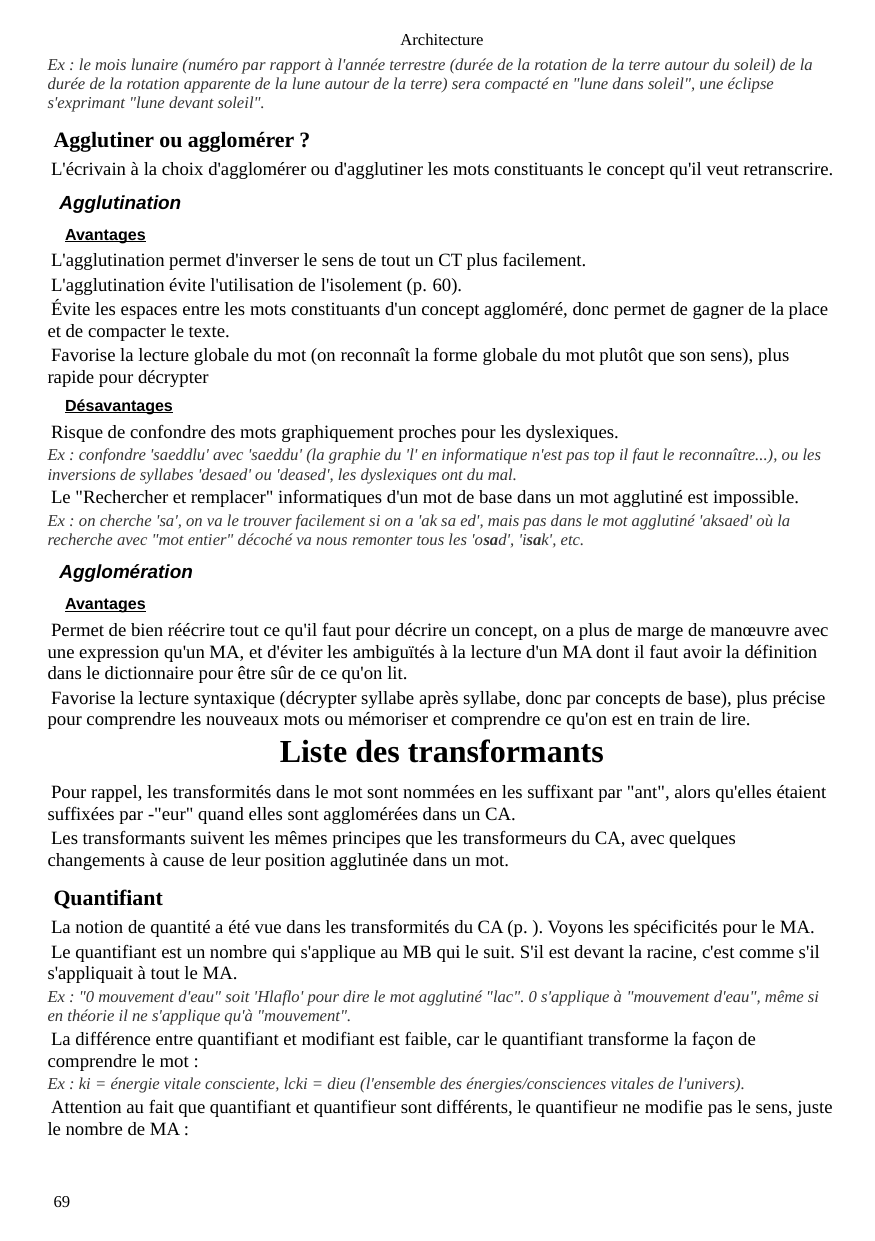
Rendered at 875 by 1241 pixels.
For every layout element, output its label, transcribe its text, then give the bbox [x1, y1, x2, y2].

subtitle Agglutiner ou agglomérer ? [53, 127, 836, 152]
subtitle Avantages [65, 225, 836, 243]
text Ex : ki = énergie vitale consciente, lcki = dieu (l'ensemble des énergies/consciences vitales de l'univers). [47, 1074, 836, 1093]
subtitle Liste des transformants [47, 733, 836, 769]
text Pour rappel, les transformités dans le mot sont nommées en les suffixant par "ant", alors qu'elles étaient suffixées par -"eur" quand elles sont agglomérées dans un CA. [47, 781, 836, 824]
subtitle Agglomération [59, 561, 836, 583]
text Les transformants suivent les mêmes principes que les transformeurs du CA, avec quelques changements à cause de leur position agglutinée dans un mot. [47, 827, 836, 870]
text Ex : "0 mouvement d'eau" soit 'Hlaflo' pour dire le mot agglutiné "lac". 0 s'applique à "mouvement d'eau", même si en théorie il ne s'applique qu'à "mouvement". [47, 987, 836, 1025]
text Favorise la lecture globale du mot (on reconnaît la forme globale du mot plutôt que son sens), plus rapide pour décrypter [47, 344, 836, 387]
text Ex : confondre 'saeddlu' avec 'saeddu' (la graphie du 'l' en informatique n'est pas top il faut le reconnaître...), ou les inversions de syllabes 'desaed' ou 'deased', les dyslexiques ont du mal. [47, 445, 836, 483]
subtitle Quantifiant [53, 885, 836, 910]
text Permet de bien réécrire tout ce qu'il faut pour décrire un concept, on a plus de marge de manœuvre avec une expression qu'un MA, et d'éviter les ambiguïtés à la lecture d'un MA dont il faut avoir la définition dans le dictionnaire pour être sûr de ce qu'on lit. [47, 619, 836, 684]
text La différence entre quantifiant et modifiant est faible, car le quantifiant transforme la façon de comprendre le mot : [47, 1028, 836, 1071]
text Le "Rechercher et remplacer" informatiques d'un mot de base dans un mot agglutiné est impossible. [47, 486, 836, 508]
text Risque de confondre des mots graphiquement proches pour les dyslexiques. [47, 421, 836, 442]
text Favorise la lecture syntaxique (décrypter syllabe après syllabe, donc par concepts de base), plus précise pour comprendre les nouveaux mots ou mémoriser et comprendre ce qu'on est en train de lire. [47, 687, 836, 730]
subtitle Désavantages [65, 396, 836, 415]
text L'agglutination évite l'utilisation de l'isolement (p. 60). [47, 274, 836, 295]
text Ex : on cherche 'sa', on va le trouver facilement si on a 'ak sa ed', mais pas dans le mot agglutiné 'aksaed' où la recherche avec "mot entier" décoché va nous remonter tous les 'osad', 'isak', etc. [47, 511, 836, 549]
subtitle Avantages [65, 594, 836, 613]
text L'agglutination permet d'inverser le sens de tout un CT plus facilement. [47, 249, 836, 271]
subtitle Agglutination [59, 191, 836, 213]
text La notion de quantité a été vue dans les transformités du CA (p. ). Voyons les spécificités pour le MA. [47, 916, 836, 938]
text L'écrivain à la choix d'agglomérer ou d'agglutiner les mots constituants le concept qu'il veut retranscrire. [47, 158, 836, 179]
text Attention au fait que quantifiant et quantifieur sont différents, le quantifieur ne modifie pas le sens, juste le nombre de MA : [47, 1096, 836, 1139]
text Évite les espaces entre les mots constituants d'un concept aggloméré, donc permet de gagner de la place et de compacter le texte. [47, 298, 836, 341]
text Ex : le mois lunaire (numéro par rapport à l'année terrestre (durée de la rotation de la terre autour du soleil) de la durée de la rotation apparente de la lune autour de la terre) sera compacté en "lune dans soleil", une éclipse s'exprimant "lune devant soleil". [47, 54, 836, 112]
text Le quantifiant est un nombre qui s'applique au MB qui le suit. S'il est devant la racine, c'est comme s'il s'appliquait à tout le MA. [47, 941, 836, 984]
